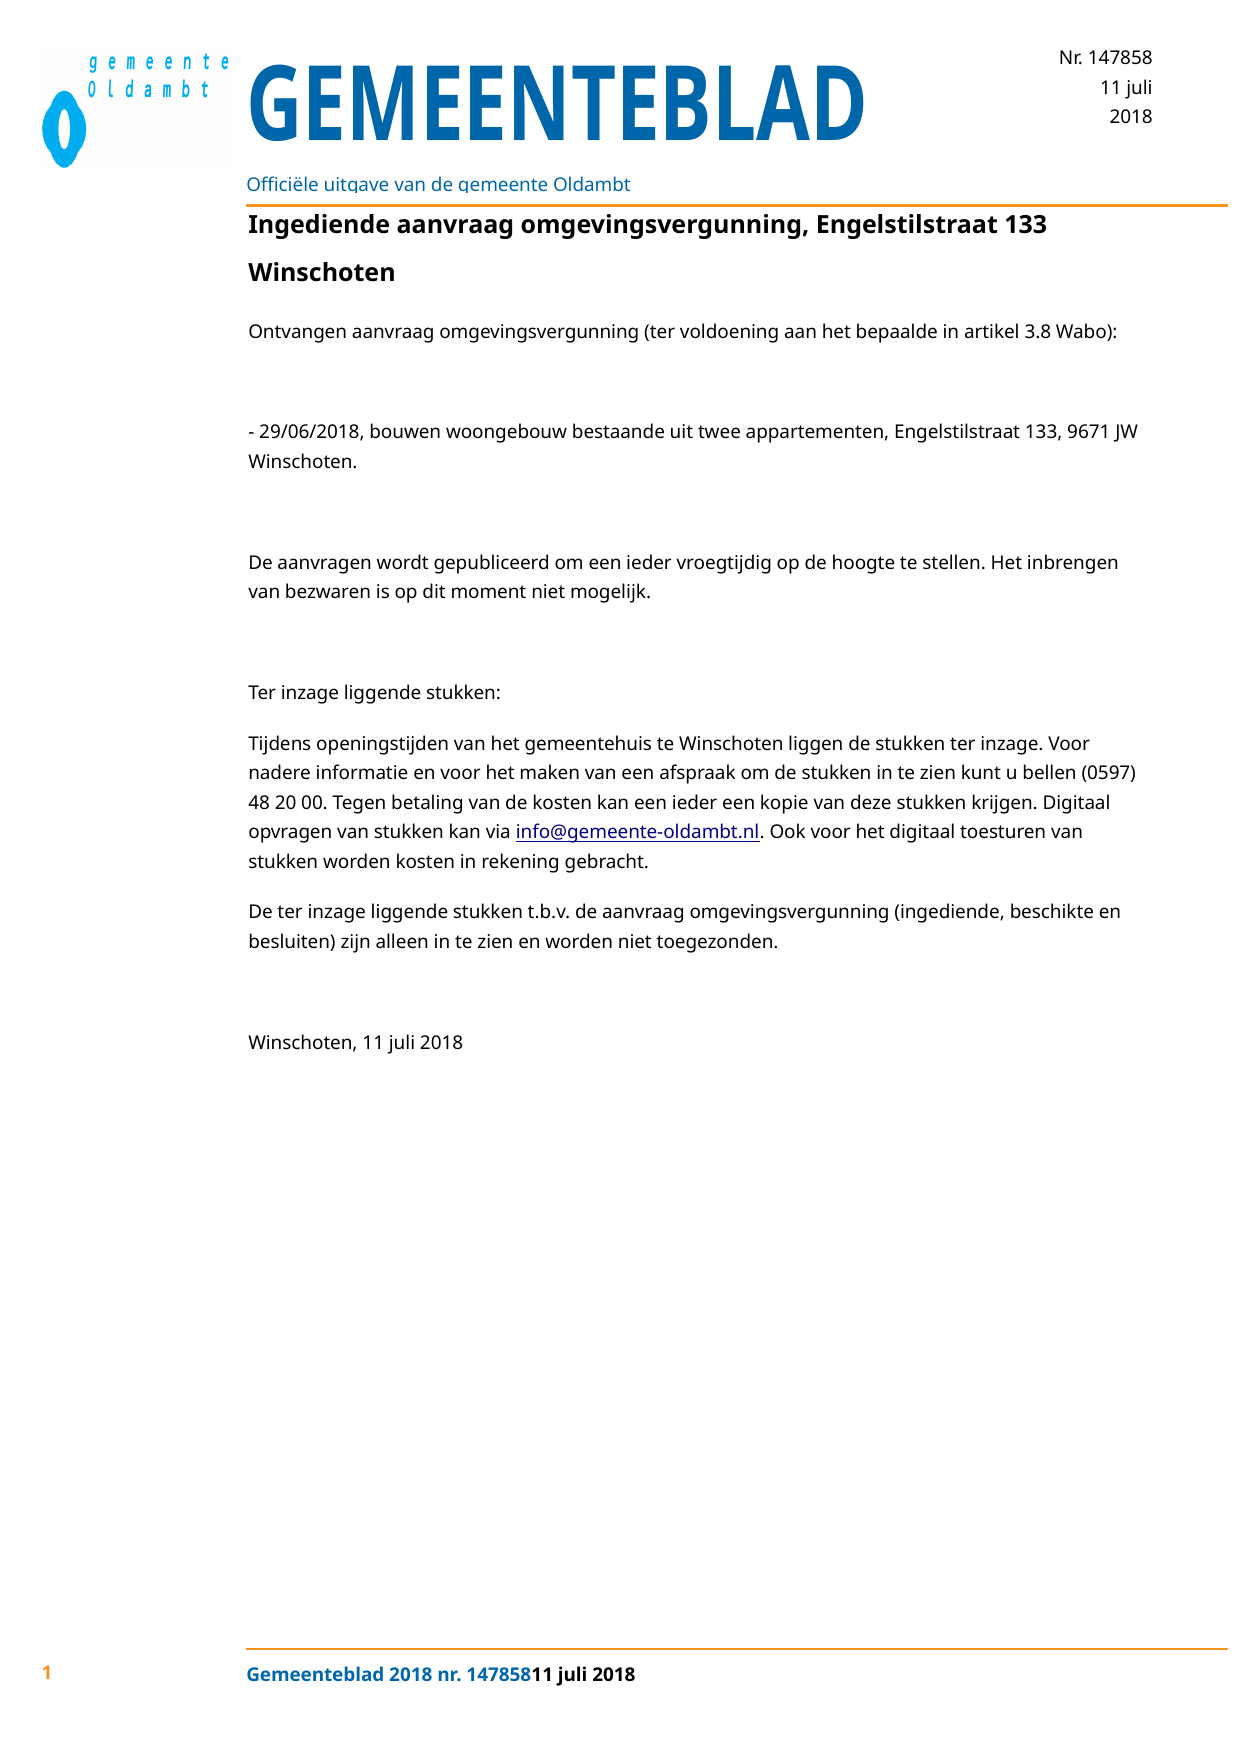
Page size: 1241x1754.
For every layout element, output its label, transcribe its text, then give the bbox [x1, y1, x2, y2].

text De aanvragen wordt gepubliceerd om een ieder vroegtijdig op de hoogte te stellen. Het inbrengen van bezwaren is op dit moment niet mogelijk. [248, 549, 1152, 604]
text Ontvangen aanvraag omgevingsvergunning (ter voldoening aan het bepaalde in artikel 3.8 Wabo): [248, 318, 1152, 344]
text Tijdens openingstijden van het gemeentehuis te Winschoten liggen de stukken ter inzage. Voor nadere informatie en voor het maken van een afspraak om de stukken in te zien kunt u bellen (0597) 48 20 00. Tegen betaling van de kosten kan een ieder een kopie van deze stukken krijgen. Digitaal opvragen van stukken kan via info@gemeente-oldambt.nl. Ook voor het digitaal toesturen van stukken worden kosten in rekening gebracht. [248, 730, 1152, 874]
text Ingediende aanvraag omgevingsvergunning, Engelstilstraat 133 Winschoten [248, 207, 1152, 288]
text - 29/06/2018, bouwen woongebouw bestaande uit twee appartementen, Engelstilstraat 133, 9671 JW Winschoten. [248, 419, 1152, 474]
text Winschoten, 11 juli 2018 [248, 1029, 1152, 1055]
text De ter inzage liggende stukken t.b.v. de aanvraag omgevingsvergunning (ingediende, beschikte en besluiten) zijn alleen in te zien en worden niet toegezonden. [248, 899, 1152, 954]
picture [41, 47, 231, 172]
text Ter inzage liggende stukken: [248, 679, 1152, 705]
